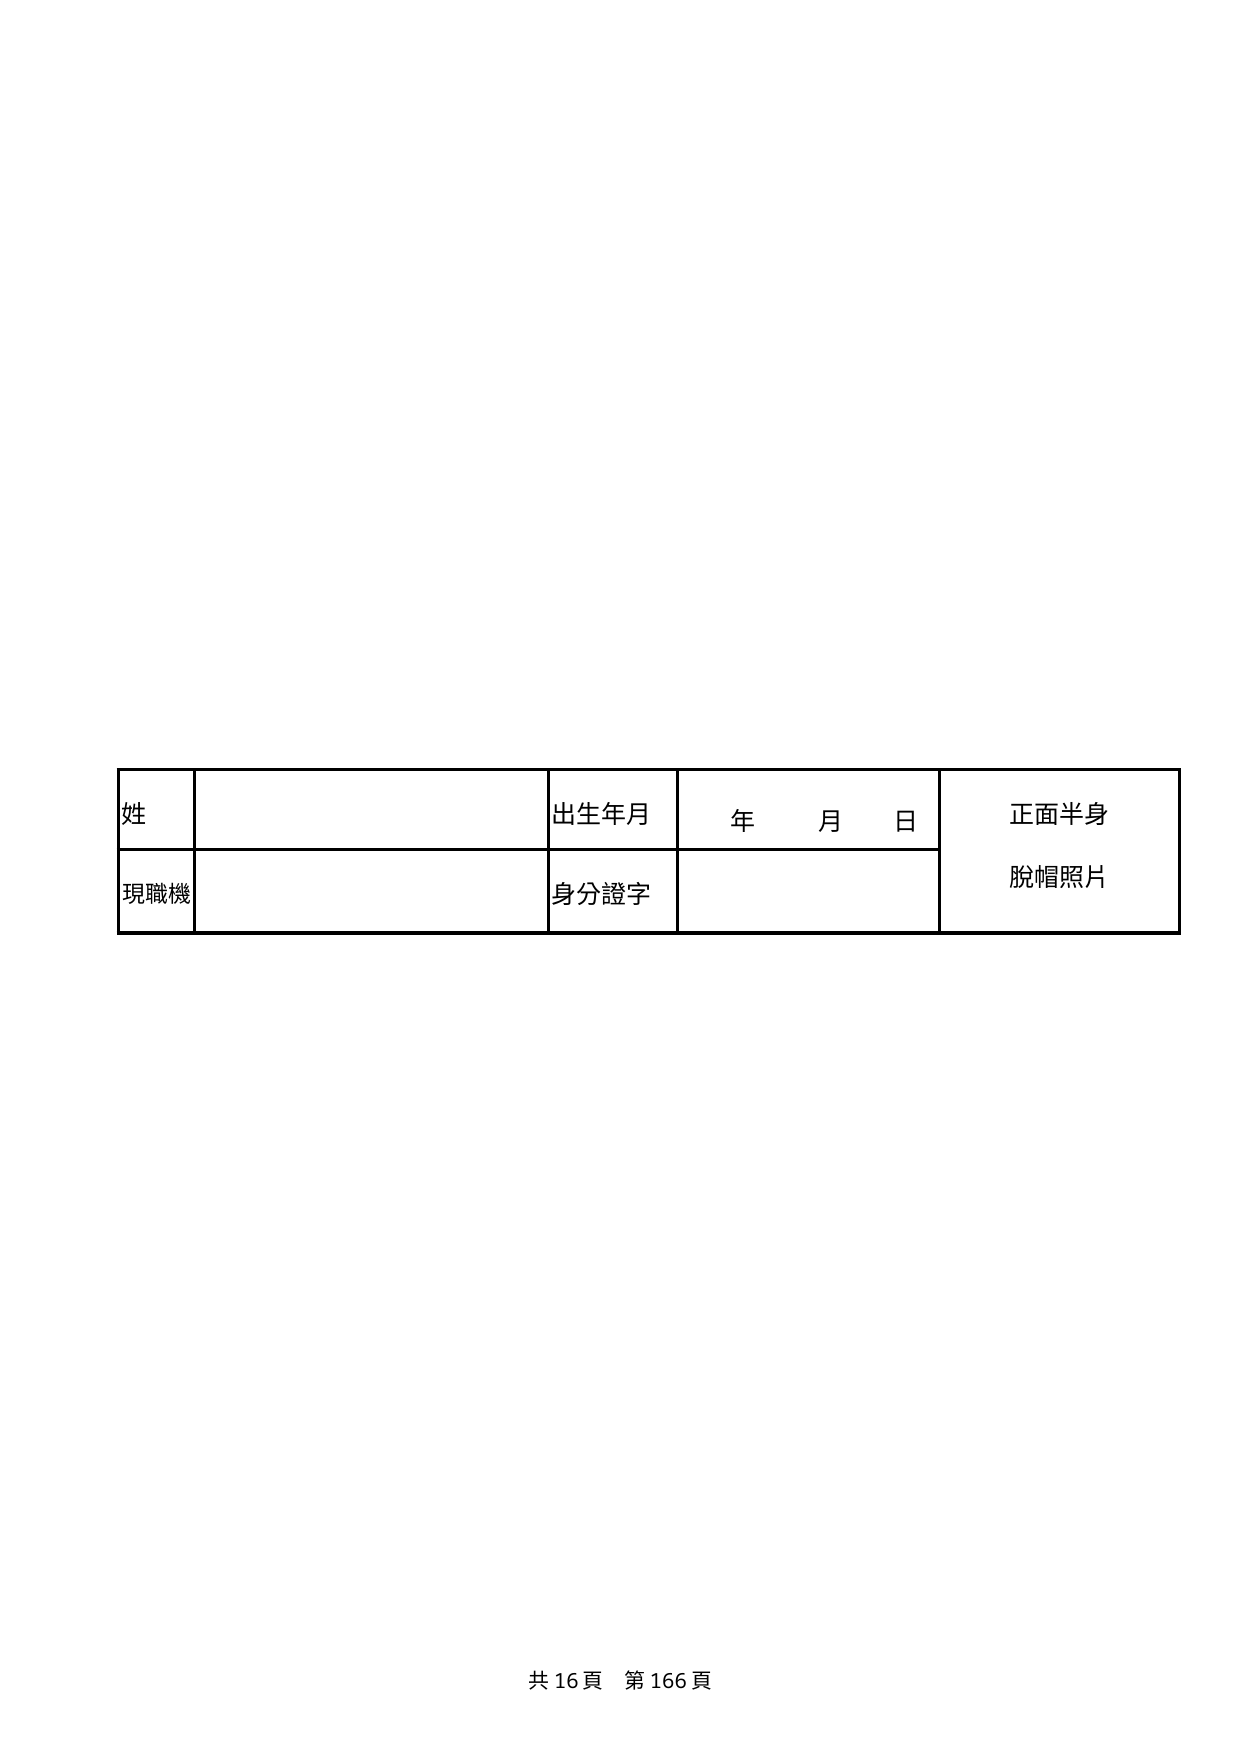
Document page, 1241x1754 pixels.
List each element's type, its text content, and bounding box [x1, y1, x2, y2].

table_cell 身分證字號 [550, 851, 676, 931]
table_header 姓 名 [120, 771, 193, 848]
table_cell [196, 851, 547, 931]
table_cell 現職機關學校 [120, 851, 193, 931]
table_header 出生年月日 [550, 771, 676, 848]
table_header 年 月 日 [679, 771, 938, 848]
table_header [196, 771, 547, 848]
table_header 正面半身 脫帽照片 [941, 771, 1178, 931]
table_cell [679, 851, 938, 931]
